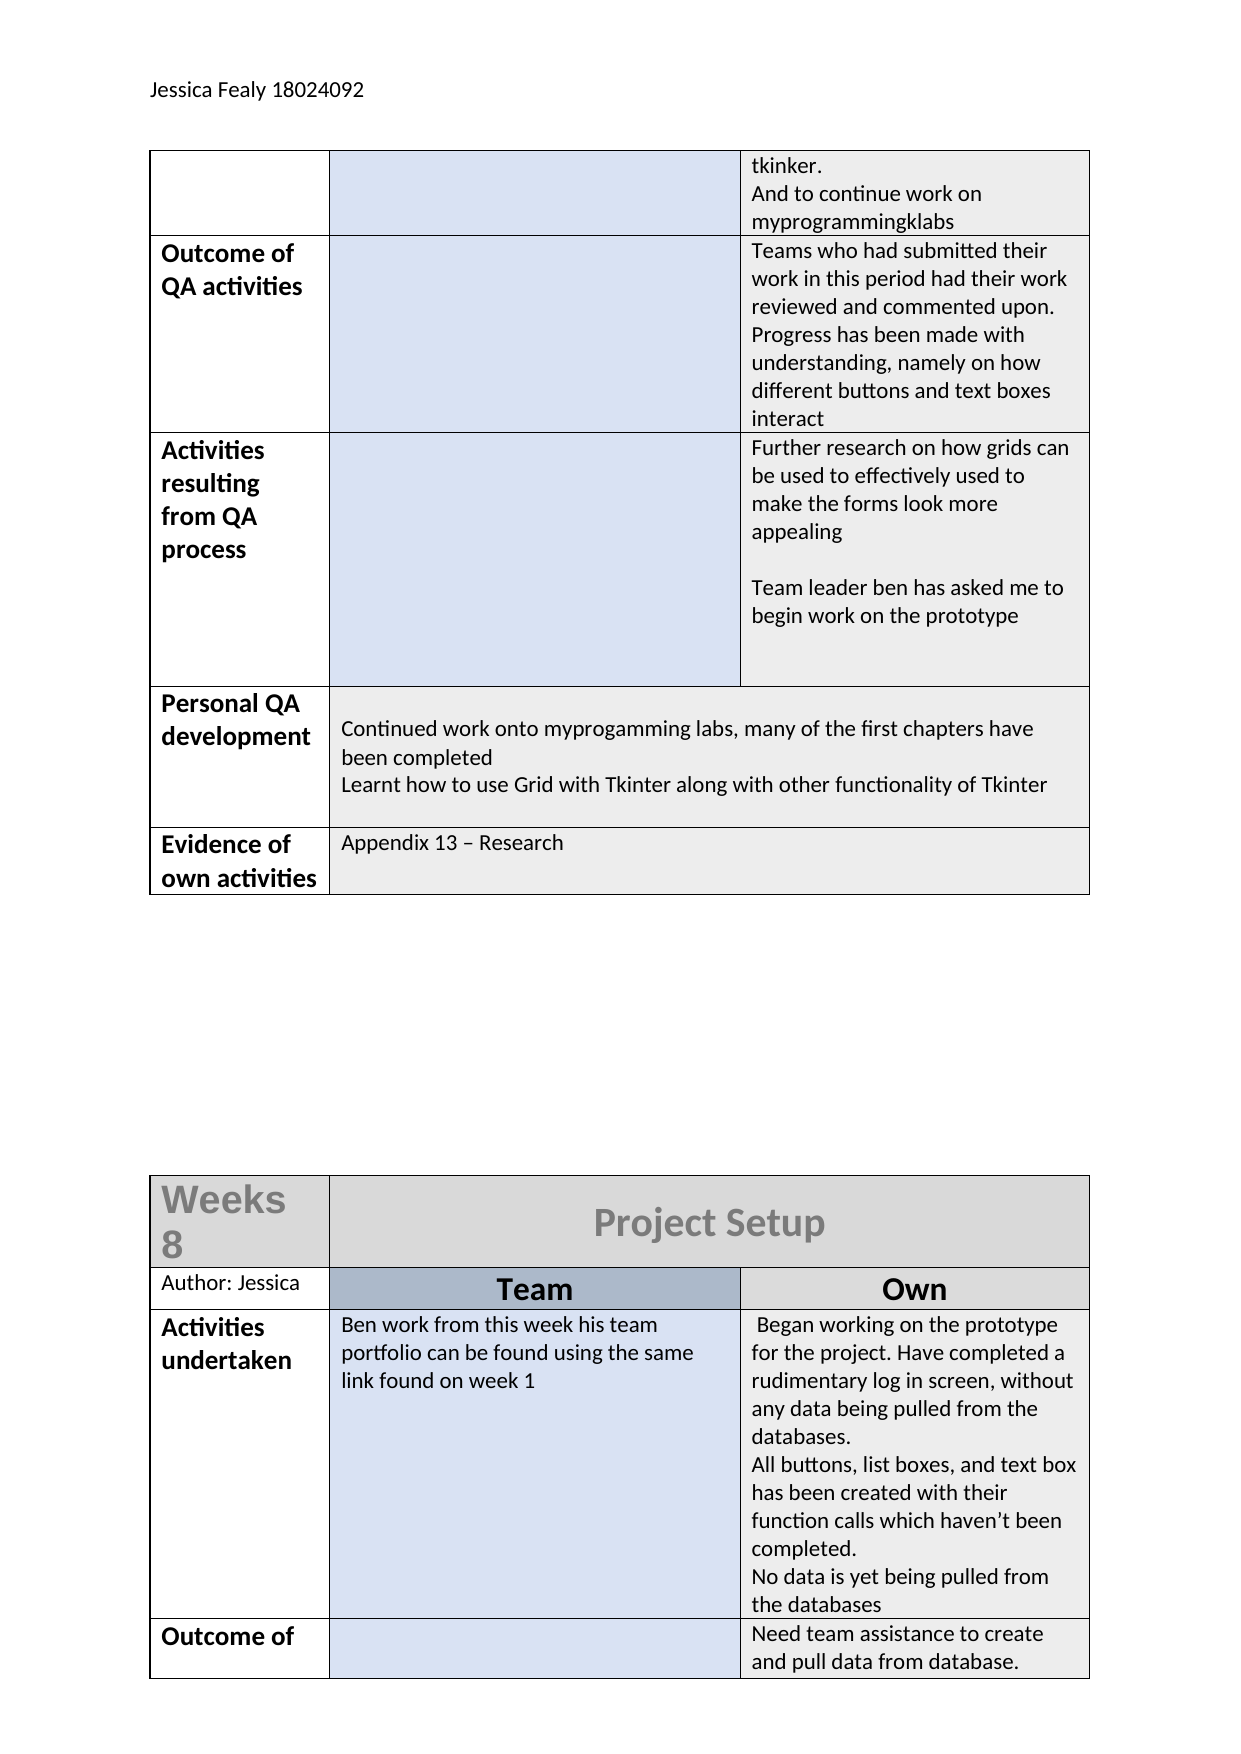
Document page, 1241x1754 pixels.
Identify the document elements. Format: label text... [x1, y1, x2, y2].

table_cell Teams who had submitted their work in this period had their work reviewed and commented upon. Progress has been made with understanding, namely on how different buttons and text boxes interact [741, 236, 1089, 432]
table_cell Continued work onto myprogamming labs, many of the first chapters have been completed Learnt how to use Grid with Tkinter along with other functionality of Tkinter [330, 687, 1089, 827]
table_cell Need team assistance to create and pull data from database. [741, 1619, 1089, 1678]
table_cell tkinker. And to continue work on myprogrammingklabs [741, 151, 1089, 235]
table_cell Activities undertaken [151, 1310, 329, 1618]
table_cell [330, 1619, 740, 1678]
table_cell Own [741, 1268, 1089, 1309]
table_header Project Setup [330, 1176, 1089, 1267]
table_cell Team [330, 1268, 740, 1309]
table_cell [330, 236, 740, 432]
table_cell Personal QA development [151, 687, 329, 827]
table_cell Further research on how grids can be used to effectively used to make the forms look more appealing Team leader ben has asked me to begin work on the prototype [741, 433, 1089, 686]
table_cell [330, 433, 740, 686]
table_cell Began working on the prototype for the project. Have completed a rudimentary log in screen, without any data being pulled from the databases. All buttons, list boxes, and text box has been created with their function calls which haven’t been completed. No data is yet being pulled from the databases [741, 1310, 1089, 1618]
table_cell Outcome of [151, 1619, 329, 1678]
table_cell [151, 151, 329, 235]
table_cell [330, 151, 740, 235]
table_cell Author: Jessica [151, 1268, 329, 1309]
table_cell Outcome of QA activities [151, 236, 329, 432]
table_cell Activities resulting from QA process [151, 433, 329, 686]
table_cell Appendix 13 – Research [330, 828, 1089, 894]
table_cell Ben work from this week his team portfolio can be found using the same link found on week 1 [330, 1310, 740, 1618]
table_header Weeks 8 [151, 1176, 329, 1267]
table_cell Evidence of own activities [151, 828, 329, 894]
